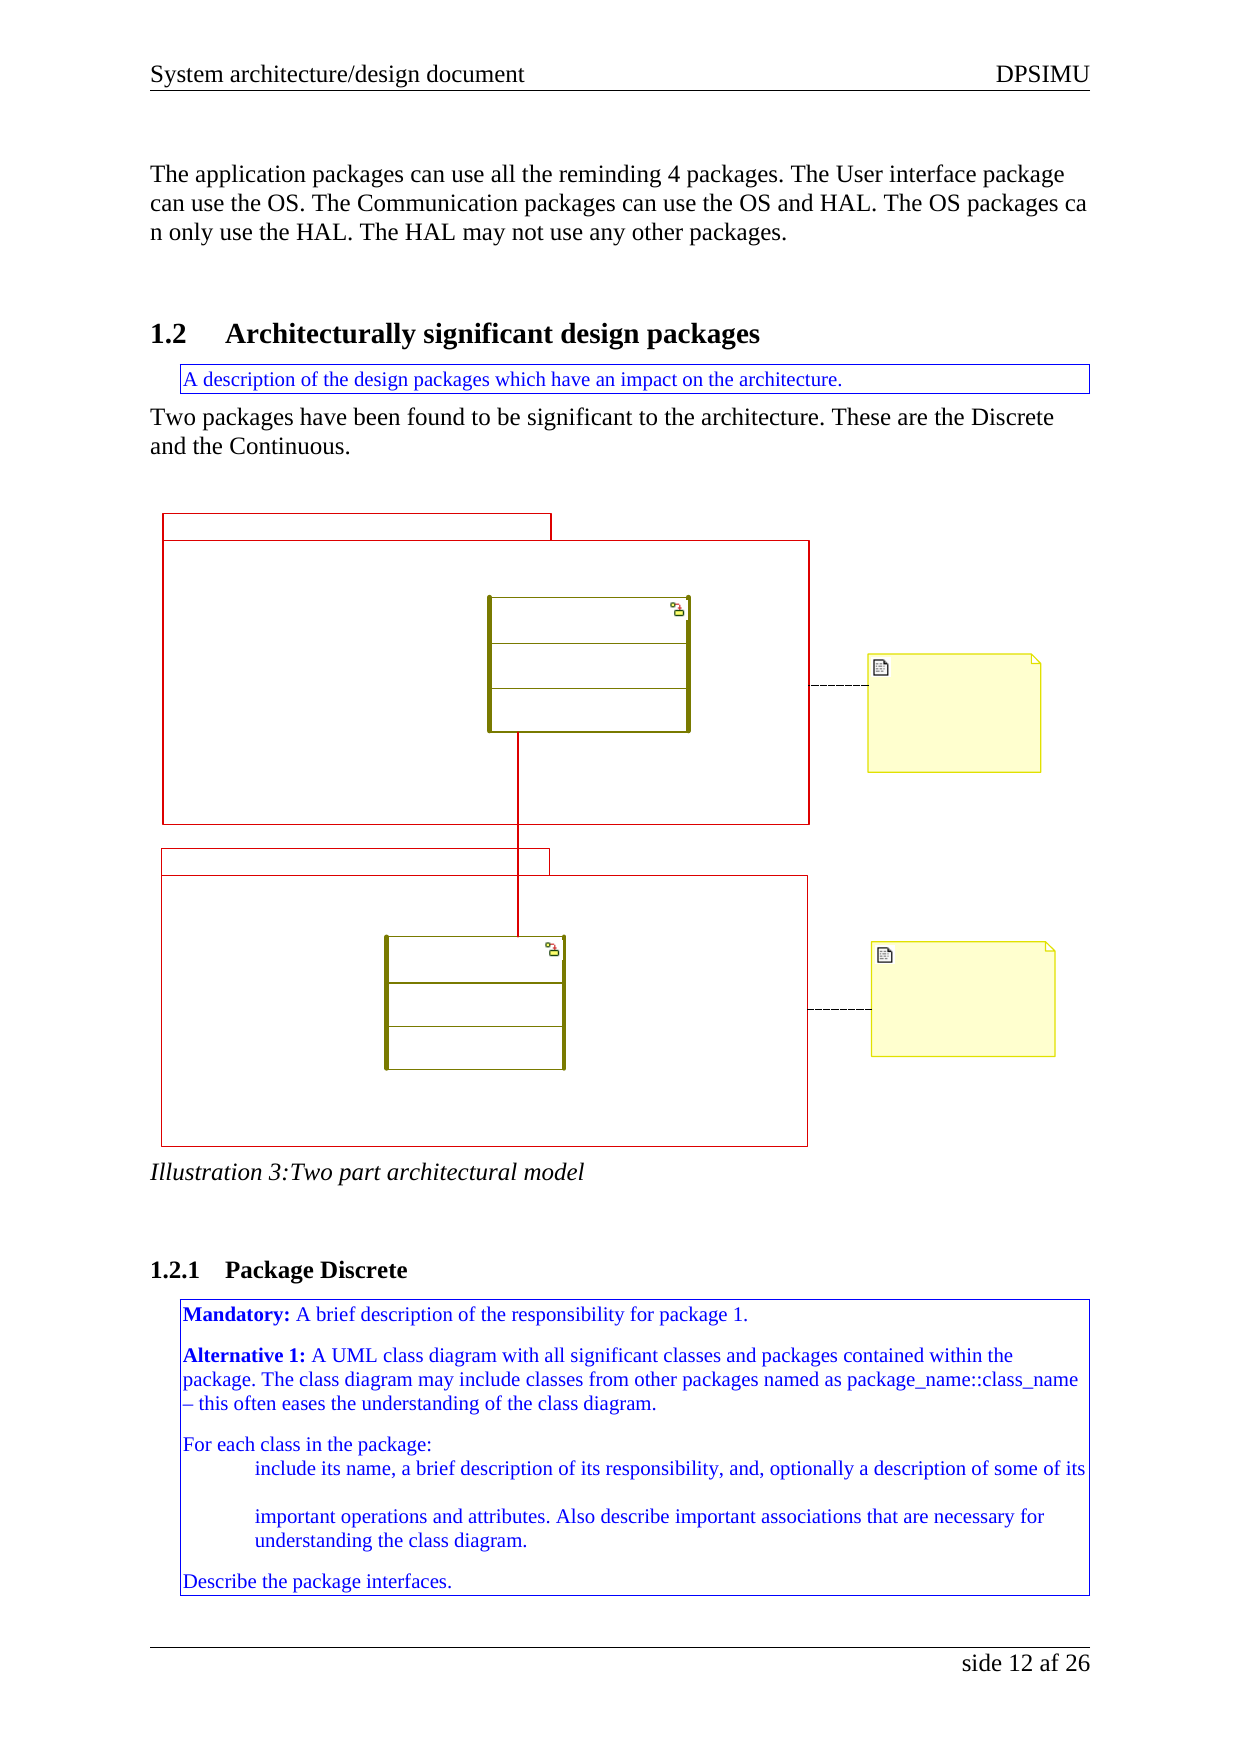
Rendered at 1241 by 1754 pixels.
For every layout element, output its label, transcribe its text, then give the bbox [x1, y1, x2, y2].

text Illustration 3:Two part architectural model [150, 502, 1065, 1186]
text For each class in the package: include its name, a brief description of its responsibility, and, optionally a description of some of its important operations and attributes. Also describe important associations that are necessary for understanding the class diagram. [181, 1428, 1089, 1552]
text A description of the design packages which have an impact on the architecture. [181, 365, 1089, 393]
text Two packages have been found to be significant to the architecture. These are the Discrete and the Continuous. [150, 402, 1090, 460]
subtitle Package Discrete [150, 1256, 1090, 1284]
text Alternative 1: A UML class diagram with all significant classes and packages contained within the package. The class diagram may include classes from other packages named as package_name::class_name – this often eases the understanding of the class diagram. [181, 1339, 1089, 1415]
text The application packages can use all the reminding 4 packages. The User interface package can use the OS. The Communication packages can use the OS and HAL. The OS packages ca n only use the HAL. The HAL may not use any other packages. [150, 159, 1090, 246]
subtitle Architecturally significant design packages [150, 316, 1090, 349]
text Mandatory: A brief description of the responsibility for package 1. [181, 1300, 1089, 1326]
text Describe the package interfaces. [181, 1565, 1089, 1595]
